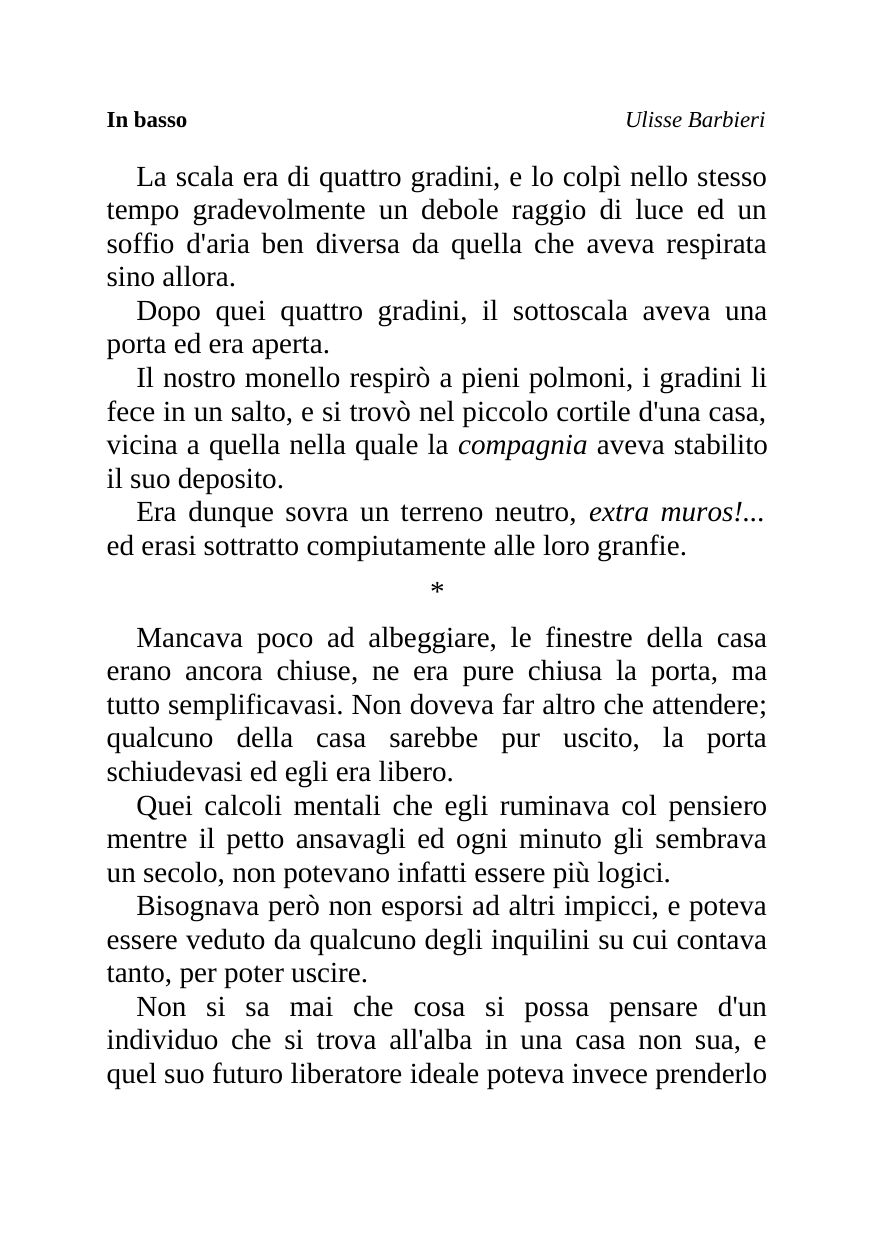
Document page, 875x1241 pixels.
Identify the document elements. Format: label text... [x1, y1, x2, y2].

text Bisognava però non esporsi ad altri impicci, e poteva essere veduto da qualcuno degli inquilini su cui contava tanto, per poter uscire. [106, 888, 768, 989]
text Quei calcoli mentali che egli ruminava col pensiero mentre il petto ansavagli ed ogni minuto gli sembrava un secolo, non potevano infatti essere più logici. [106, 788, 768, 888]
text Dopo quei quattro gradini, il sottoscala aveva una porta ed era aperta. [106, 293, 768, 360]
text Non si sa mai che cosa si possa pensare d'un individuo che si trova all'alba in una casa non sua, e quel suo futuro liberatore ideale poteva invece prenderlo [106, 989, 768, 1089]
text Era dunque sovra un terreno neutro, extra muros!... ed erasi sottratto compiutamente alle loro granfie. [106, 494, 768, 561]
text La scala era di quattro gradini, e lo colpì nello stesso tempo gradevolmente un debole raggio di luce ed un soffio d'aria ben diversa da quella che aveva respirata sino allora. [106, 159, 768, 293]
text Il nostro monello respirò a pieni polmoni, i gradini li fece in un salto, e si trovò nel piccolo cortile d'una casa, vicina a quella nella quale la compagnia aveva stabilito il suo deposito. [106, 360, 768, 494]
text Mancava poco ad albeggiare, le finestre della casa erano ancora chiuse, ne era pure chiusa la porta, ma tutto semplificavasi. Non doveva far altro che attendere; qualcuno della casa sarebbe pur uscito, la porta schiudevasi ed egli era libero. [106, 620, 768, 788]
text * [106, 574, 768, 607]
